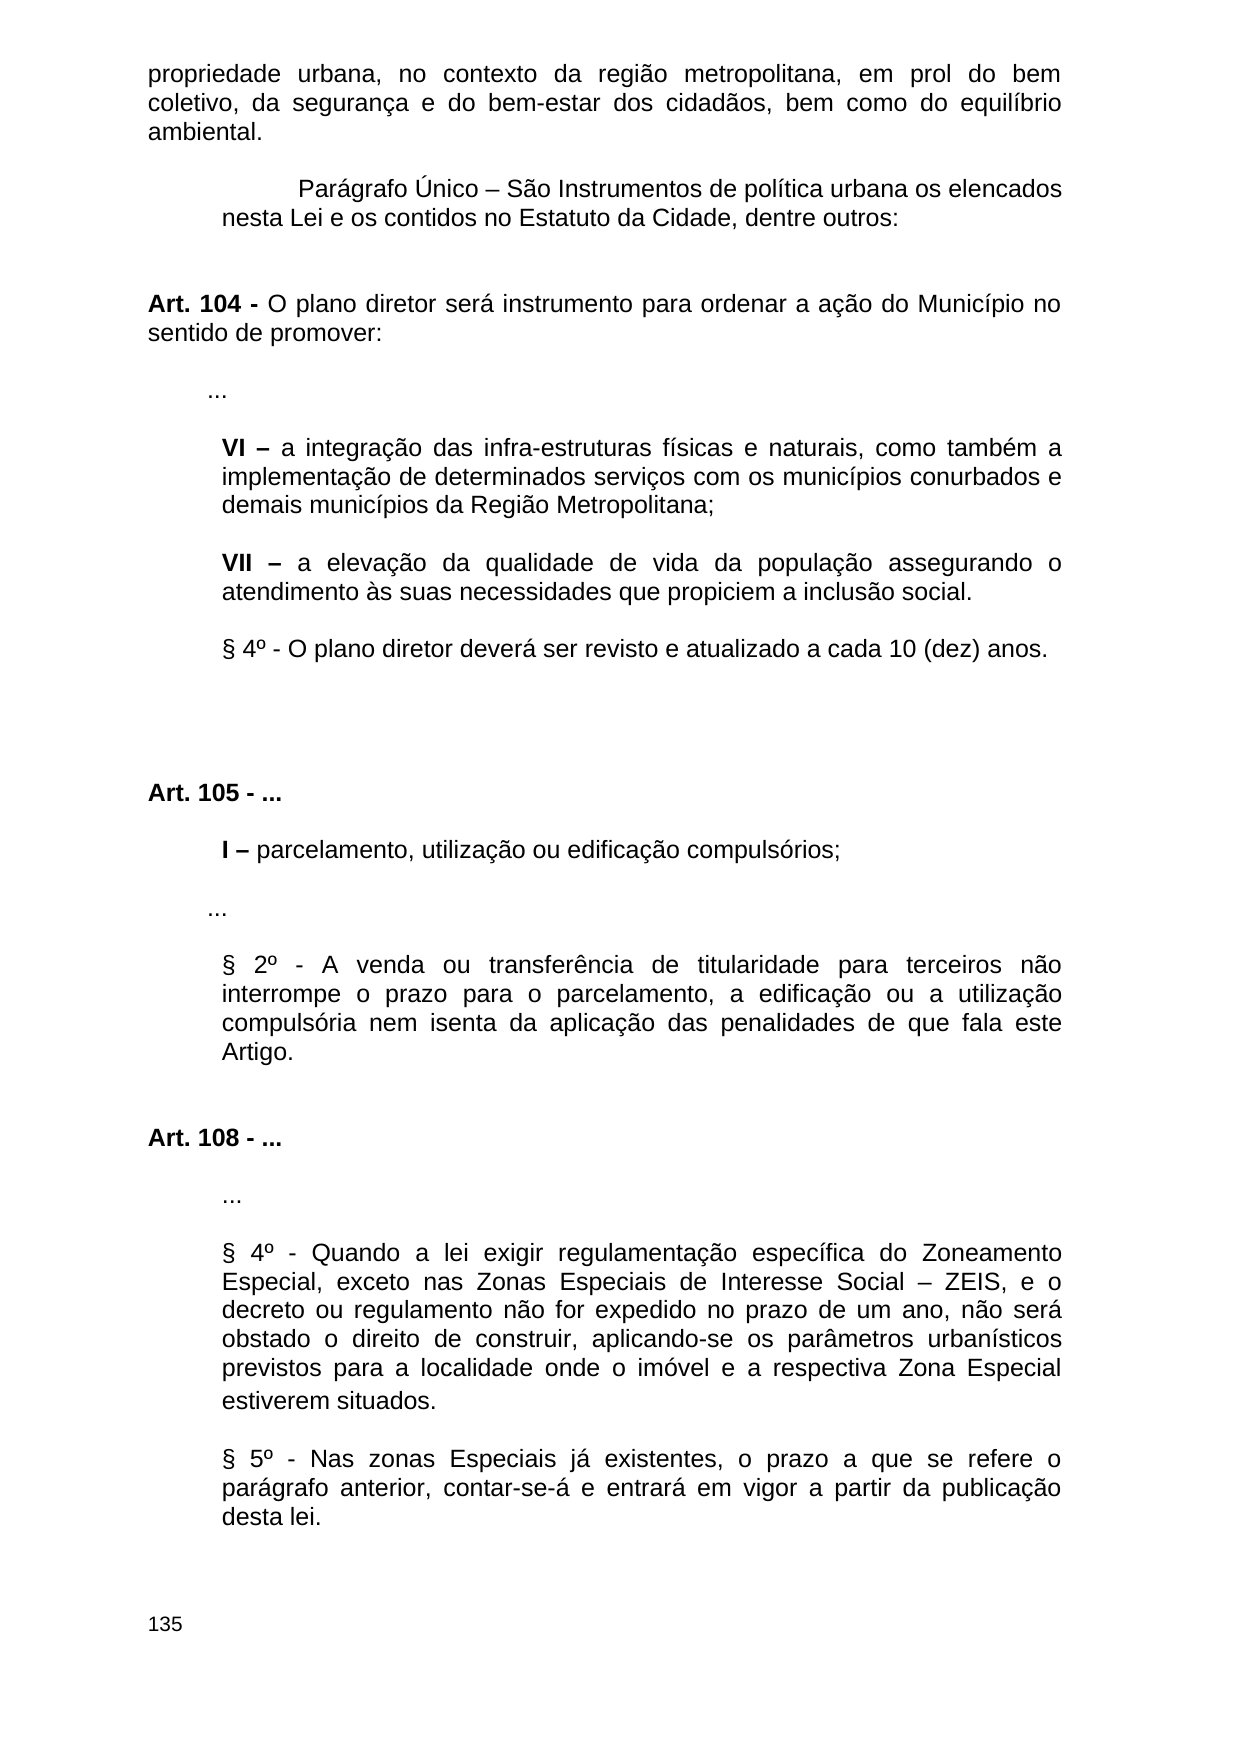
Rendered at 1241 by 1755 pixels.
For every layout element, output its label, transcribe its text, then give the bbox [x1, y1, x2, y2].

text Art. 104 - O plano diretor será instrumento para ordenar a ação do Município no sentido de promover: [148, 289, 1063, 347]
text VII – a elevação da qualidade de vida da população assegurando o atendimento às suas necessidades que propiciem a inclusão social. [222, 548, 1063, 605]
text VI – a integração das infra-estruturas físicas e naturais, como também a implementação de determinados serviços com os municípios conurbados e demais municípios da Região Metropolitana; [222, 433, 1063, 519]
text Art. 105 - ... [148, 778, 1063, 807]
text § 4º - Quando a lei exigir regulamentação específica do Zoneamento Especial, exceto nas Zonas Especiais de Interesse Social – ZEIS, e o decreto ou regulamento não for expedido no prazo de um ano, não será obstado o direito de construir, aplicando-se os parâmetros urbanísticos previstos para a localidade onde o imóvel e a respectiva Zona Especial estiverem situados. [222, 1238, 1063, 1415]
text § 5º - Nas zonas Especiais já existentes, o prazo a que se refere o parágrafo anterior, contar-se-á e entrará em vigor a partir da publicação desta lei. [222, 1444, 1063, 1530]
text ... [207, 893, 1063, 922]
text Parágrafo Único – São Instrumentos de política urbana os elencados nesta Lei e os contidos no Estatuto da Cidade, dentre outros: [222, 174, 1063, 232]
text propriedade urbana, no contexto da região metropolitana, em prol do bem coletivo, da segurança e do bem-estar dos cidadãos, bem como do equilíbrio ambiental. [148, 59, 1063, 145]
text Art. 108 - ... [148, 1123, 1063, 1152]
text § 2º - A venda ou transferência de titularidade para terceiros não interrompe o prazo para o parcelamento, a edificação ou a utilização compulsória nem isenta da aplicação das penalidades de que fala este Artigo. [222, 950, 1063, 1065]
text § 4º - O plano diretor deverá ser revisto e atualizado a cada 10 (dez) anos. [222, 634, 1063, 663]
text ... [222, 1180, 1063, 1209]
text I – parcelamento, utilização ou edificação compulsórios; [222, 835, 1063, 864]
text ... [207, 375, 1063, 404]
